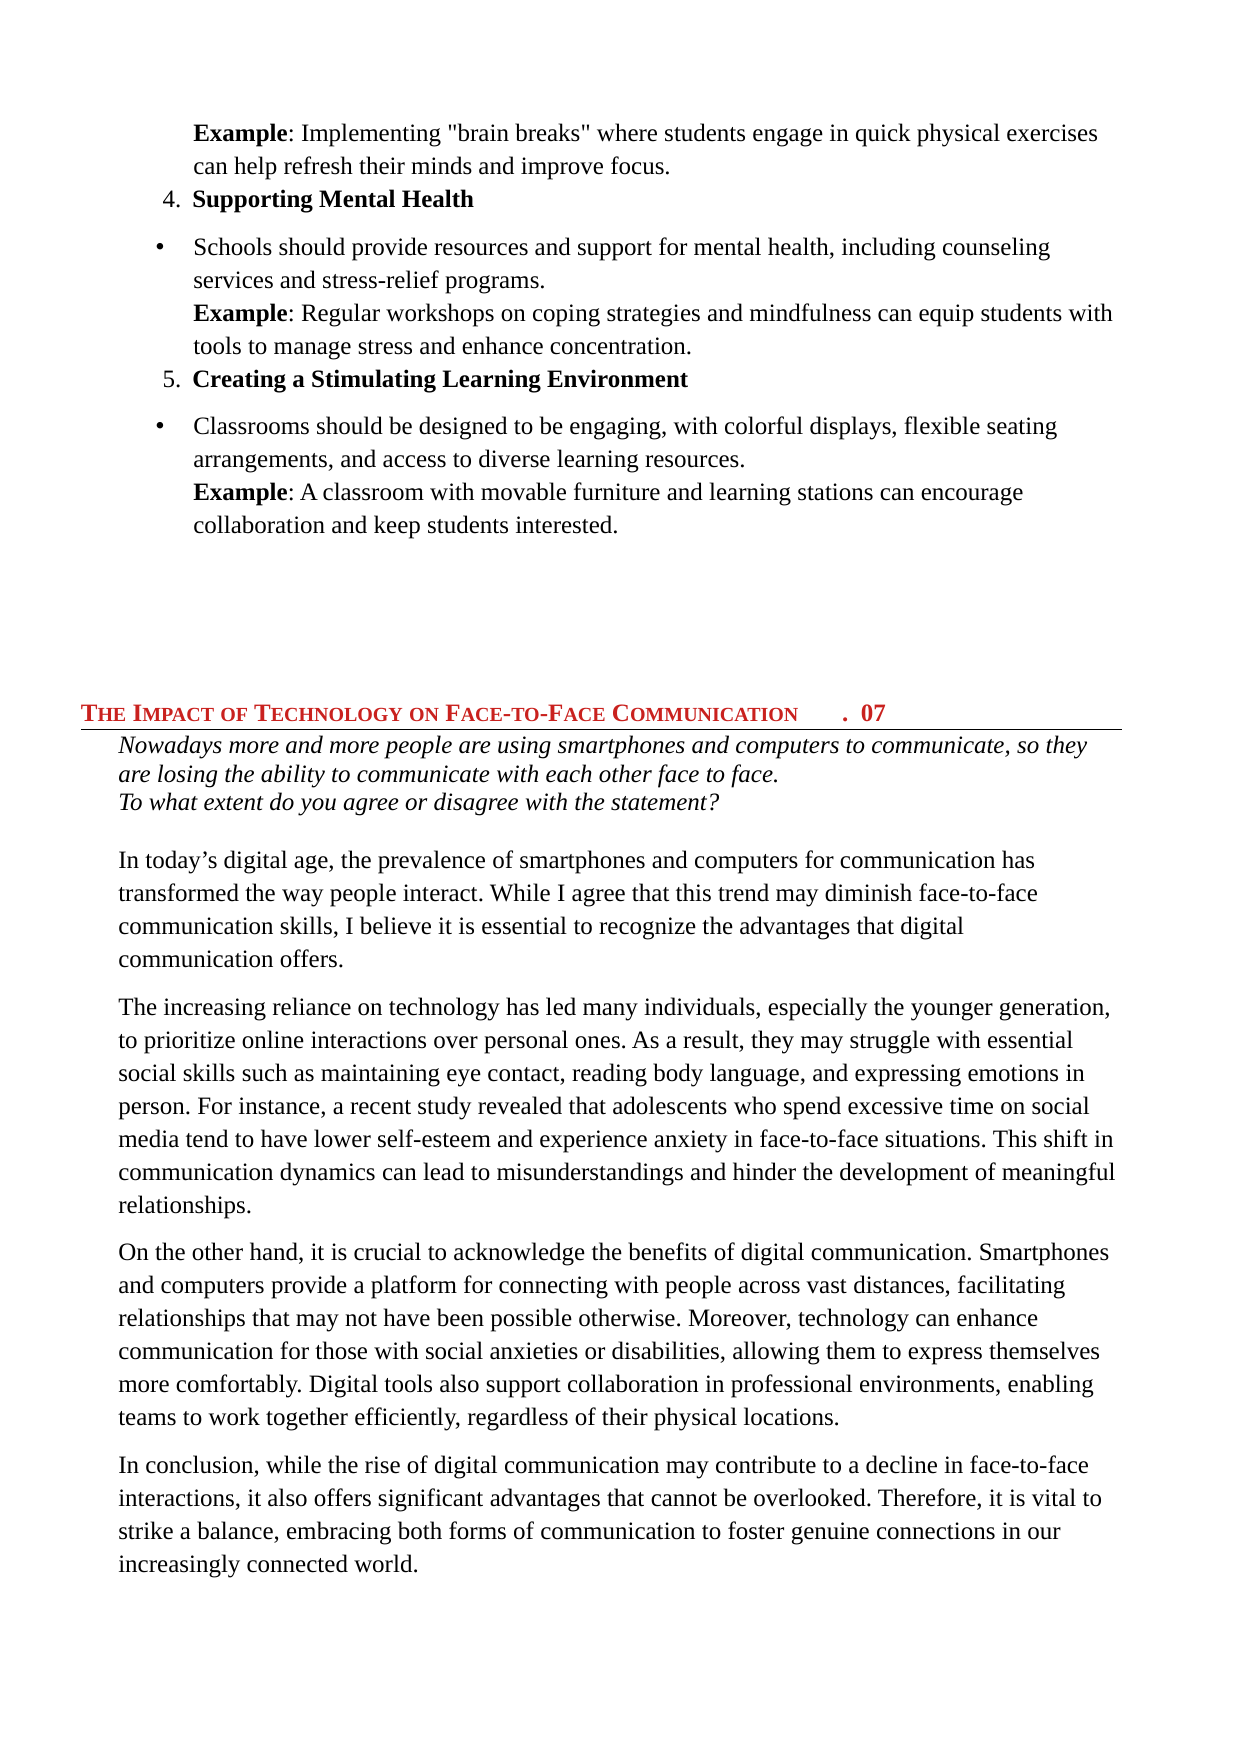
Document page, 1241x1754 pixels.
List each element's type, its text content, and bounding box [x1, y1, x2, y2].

list Example: A classroom with movable furniture and learning stations can encourage collaboration and keep students interested. [156, 477, 1122, 539]
text To what extent do you agree or disagree with the statement? [118, 787, 1122, 816]
list Schools should provide resources and support for mental health, including counseling services and stress-relief programs. [156, 232, 1122, 293]
list Classrooms should be designed to be engaging, with colorful displays, flexible seating arrangements, and access to diverse learning resources. [156, 411, 1122, 473]
text In conclusion, while the rise of digital communication may contribute to a decline in face-to-face interactions, it also offers significant advantages that cannot be overlooked. Therefore, it is vital to strike a balance, embracing both forms of communication to foster genuine connections in our increasingly connected world. [118, 1450, 1122, 1578]
text The increasing reliance on technology has led many individuals, especially the younger generation, to prioritize online interactions over personal ones. As a result, they may struggle with essential social skills such as maintaining eye contact, reading body language, and expressing emotions in person. For instance, a recent study revealed that adolescents who spend excessive time on social media tend to have lower self-esteem and experience anxiety in face-to-face situations. This shift in communication dynamics can lead to misunderstandings and hinder the development of meaningful relationships. [118, 992, 1122, 1218]
text Nowadays more and more people are using smartphones and computers to communicate, so they are losing the ability to communicate with each other face to face. [118, 730, 1122, 787]
text On the other hand, it is crucial to acknowledge the benefits of digital communication. Smartphones and computers provide a platform for connecting with people across vast distances, facilitating relationships that may not have been possible otherwise. Moreover, technology can enhance communication for those with social anxieties or disabilities, allowing them to express themselves more comfortably. Digital tools also support collaboration in professional environments, enabling teams to work together efficiently, regardless of their physical locations. [118, 1237, 1122, 1431]
subtitle The Impact of Technology on Face-to-Face Communication . 07 [81, 698, 1122, 729]
list Creating a Stimulating Learning Environment [162, 364, 1122, 393]
text In today’s digital age, the prevalence of smartphones and computers for communication has transformed the way people interact. While I agree that this trend may diminish face-to-face communication skills, I believe it is essential to recognize the advantages that digital communication offers. [118, 845, 1122, 973]
list Supporting Mental Health [162, 184, 1122, 213]
list Example: Implementing "brain breaks" where students engage in quick physical exercises can help refresh their minds and improve focus. [156, 118, 1122, 180]
list Example: Regular workshops on coping strategies and mindfulness can equip students with tools to manage stress and enhance concentration. [156, 298, 1122, 359]
